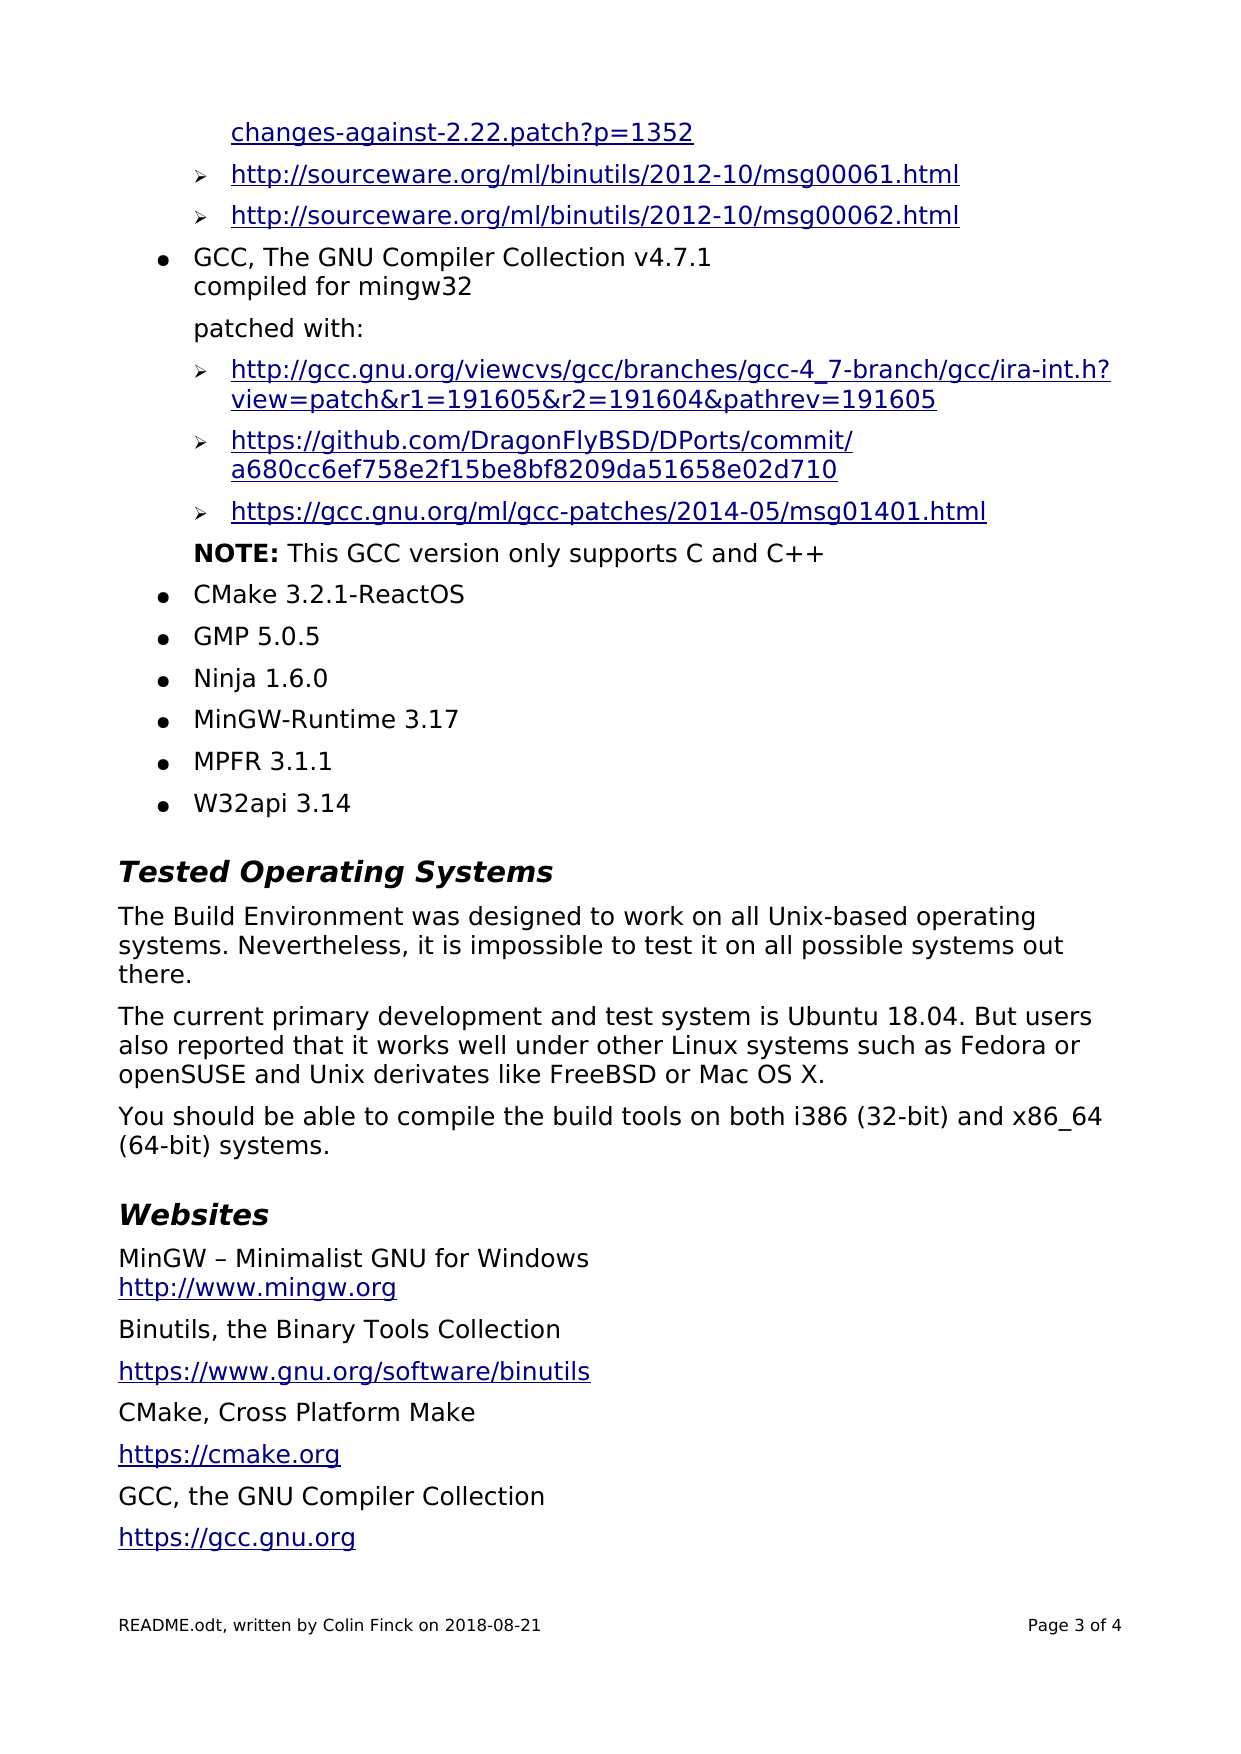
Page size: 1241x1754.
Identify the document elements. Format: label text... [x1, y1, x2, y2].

list changes-against-2.22.patch?p=1352 [193, 118, 1122, 147]
subtitle Tested Operating Systems [118, 856, 1122, 889]
text CMake, Cross Platform Make [118, 1398, 1122, 1428]
list GCC, The GNU Compiler Collection v4.7.1 compiled for mingw32 [156, 243, 1122, 301]
text You should be able to compile the build tools on both i386 (32-bit) and x86_64 (64-bit) systems. [118, 1102, 1122, 1160]
list NOTE: This GCC version only supports C and C++ [156, 539, 1122, 568]
text The current primary development and test system is Ubuntu 18.04. But users also reported that it works well under other Linux systems such as Fedora or openSUSE and Unix derivates like FreeBSD or Mac OS X. [118, 1002, 1122, 1089]
list patched with: [156, 314, 1122, 343]
list https://github.com/DragonFlyBSD/DPorts/commit/a680cc6ef758e2f15be8bf8209da51658e02d710 [193, 426, 1122, 485]
text MinGW – Minimalist GNU for Windows http://www.mingw.org [118, 1244, 1122, 1303]
list Ninja 1.6.0 [156, 664, 1122, 693]
subtitle Websites [118, 1198, 1122, 1232]
list MPFR 3.1.1 [156, 747, 1122, 776]
list http://gcc.gnu.org/viewcvs/gcc/branches/gcc-4_7-branch/gcc/ira-int.h?view=patch&r1=191605&r2=191604&pathrev=191605 [193, 356, 1122, 414]
list W32api 3.14 [156, 789, 1122, 818]
list GMP 5.0.5 [156, 622, 1122, 651]
list http://sourceware.org/ml/binutils/2012-10/msg00062.html [193, 201, 1122, 231]
text https://www.gnu.org/software/binutils [118, 1357, 1122, 1386]
text Binutils, the Binary Tools Collection [118, 1315, 1122, 1344]
text https://gcc.gnu.org [118, 1523, 1122, 1553]
list MinGW-Runtime 3.17 [156, 706, 1122, 735]
text The Build Environment was designed to work on all Unix-based operating systems. Nevertheless, it is impossible to test it on all possible systems out there. [118, 902, 1122, 989]
list CMake 3.2.1-ReactOS [156, 581, 1122, 610]
list http://sourceware.org/ml/binutils/2012-10/msg00061.html [193, 160, 1122, 189]
list https://gcc.gnu.org/ml/gcc-patches/2014-05/msg01401.html [193, 497, 1122, 526]
text https://cmake.org [118, 1440, 1122, 1469]
text GCC, the GNU Compiler Collection [118, 1482, 1122, 1511]
